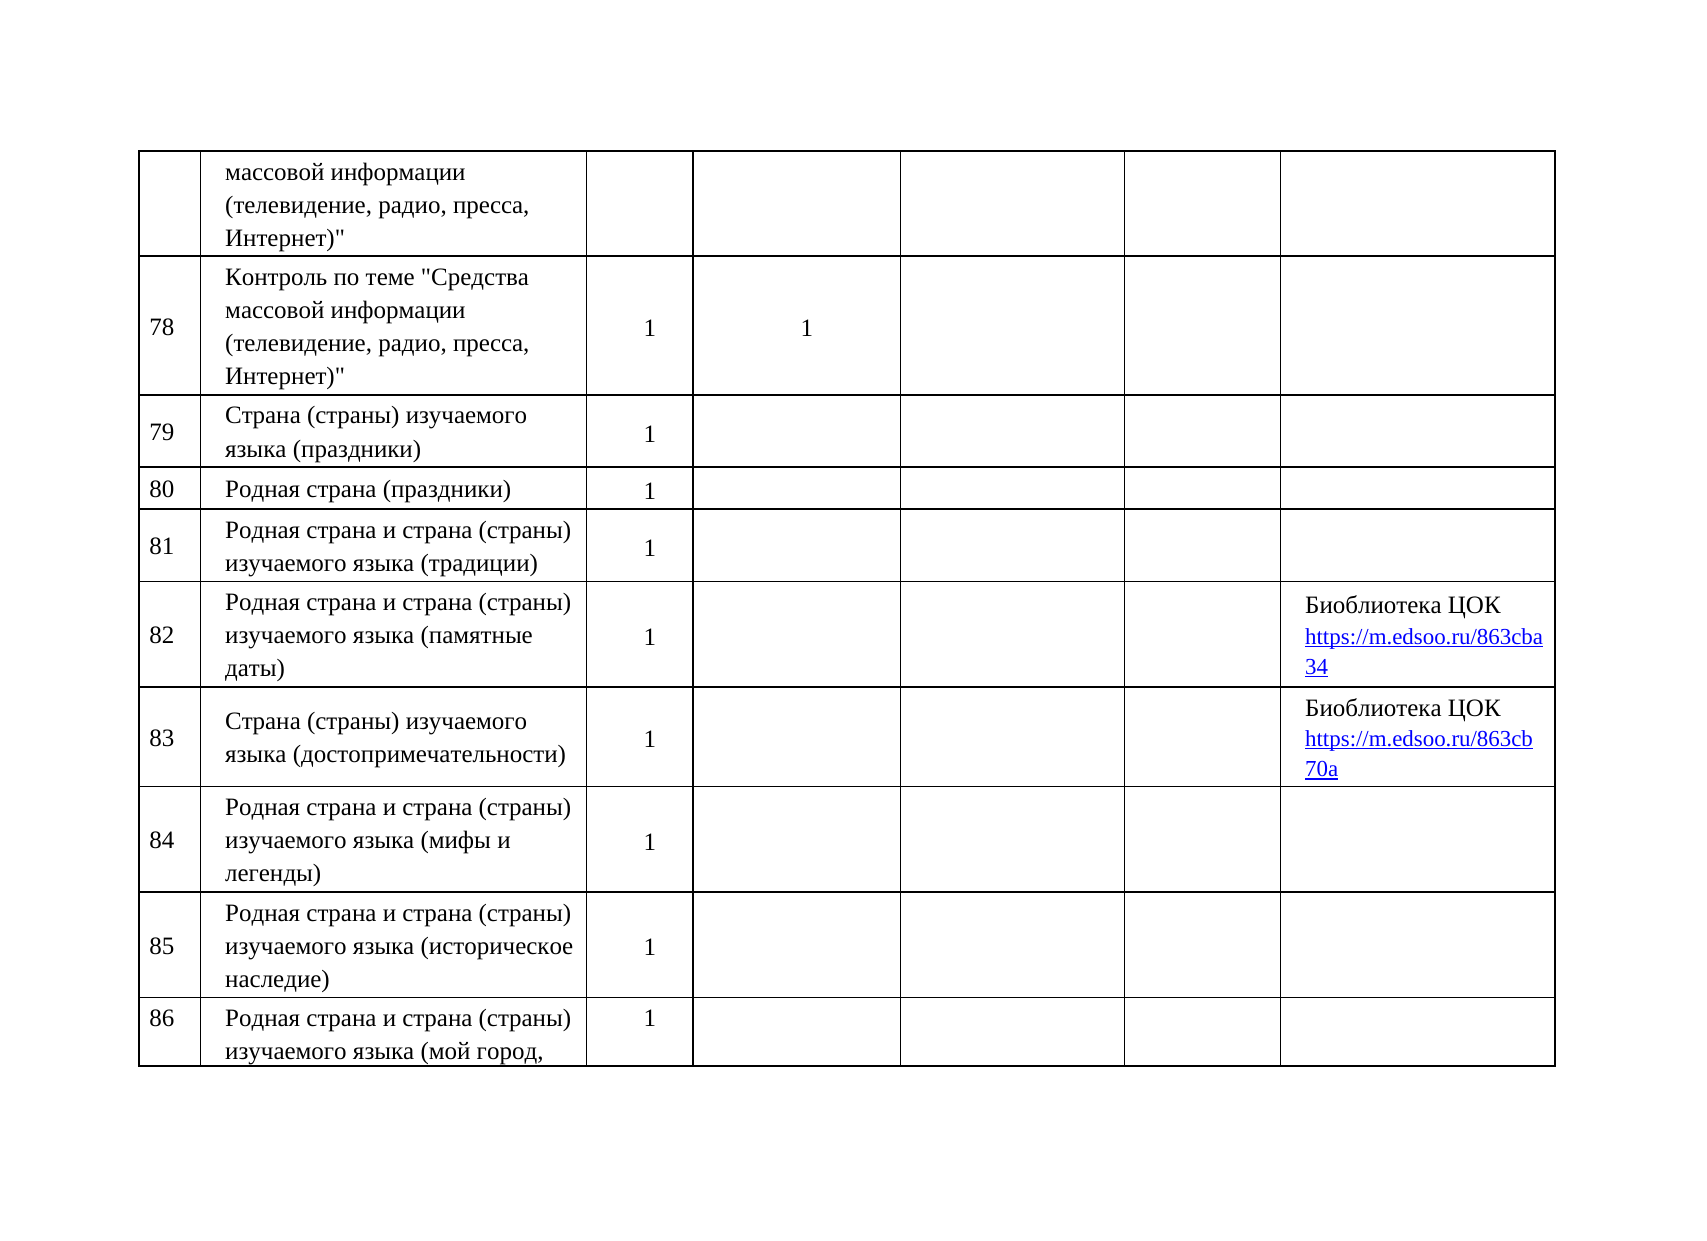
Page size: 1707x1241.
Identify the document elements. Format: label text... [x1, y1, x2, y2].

table_cell 1 [587, 998, 692, 1065]
table_cell Родная страна и страна (страны) изучаемого языка (мифы и легенды) [201, 787, 586, 891]
table_cell 1 [587, 688, 692, 786]
table_cell 1 [587, 257, 692, 394]
table_cell 82 [140, 582, 200, 686]
table_cell 1 [587, 893, 692, 997]
table_cell Cтрана (страны) изучаемого языка (праздники) [201, 396, 586, 466]
table_cell Контроль по теме "Средства массовой информации (телевидение, радио, пресса, Интернет)" [201, 257, 586, 394]
table_cell [1125, 787, 1280, 891]
table_cell 83 [140, 688, 200, 786]
table_cell Биоблиотека ЦОК https://m.edsoo.ru/863cba34 [1281, 582, 1554, 686]
table_cell [694, 582, 900, 686]
table_cell 80 [140, 468, 200, 508]
table_cell [587, 152, 692, 255]
table_cell Родная страна и страна (страны) изучаемого языка (традиции) [201, 510, 586, 581]
table_cell [1125, 396, 1280, 466]
table_cell 1 [587, 787, 692, 891]
table_cell [1281, 257, 1554, 394]
table_cell Родная страна и страна (страны) изучаемого языка (историческое наследие) [201, 893, 586, 997]
table_cell [901, 152, 1124, 255]
table_cell Родная страна и страна (страны) изучаемого языка (мой город, [201, 998, 586, 1065]
table_cell [1125, 893, 1280, 997]
table_cell 78 [140, 257, 200, 394]
table_cell [901, 582, 1124, 686]
table_cell [694, 468, 900, 508]
table_cell [1281, 510, 1554, 581]
table_cell 84 [140, 787, 200, 891]
table_cell [1281, 787, 1554, 891]
table_cell [1125, 152, 1280, 255]
table_cell [1281, 998, 1554, 1065]
table_cell [901, 257, 1124, 394]
table_cell [1281, 396, 1554, 466]
table_cell 1 [587, 468, 692, 508]
table_cell [140, 152, 200, 255]
table_cell 86 [140, 998, 200, 1065]
table_cell [901, 787, 1124, 891]
table_cell [1125, 257, 1280, 394]
table_cell [1125, 510, 1280, 581]
table_cell [901, 688, 1124, 786]
table_cell 85 [140, 893, 200, 997]
table_cell 79 [140, 396, 200, 466]
table_cell [901, 468, 1124, 508]
table_cell [901, 510, 1124, 581]
table_cell [694, 396, 900, 466]
table_cell [694, 998, 900, 1065]
table_cell [901, 396, 1124, 466]
table_cell [1125, 582, 1280, 686]
table_cell Биоблиотека ЦОК https://m.edsoo.ru/863cb70a [1281, 688, 1554, 786]
table_cell [1281, 893, 1554, 997]
table_cell [1281, 152, 1554, 255]
table_cell 1 [587, 396, 692, 466]
table_cell [901, 998, 1124, 1065]
table_cell Родная страна и страна (страны) изучаемого языка (памятные даты) [201, 582, 586, 686]
table_cell [901, 893, 1124, 997]
table_cell [694, 688, 900, 786]
table_cell 81 [140, 510, 200, 581]
table_cell 1 [587, 510, 692, 581]
table_cell [694, 893, 900, 997]
table_cell [694, 787, 900, 891]
table_cell Cтрана (страны) изучаемого языка (достопримечательности) [201, 688, 586, 786]
table_cell [694, 510, 900, 581]
table_cell [1125, 468, 1280, 508]
table_cell [1281, 468, 1554, 508]
table_cell [1125, 688, 1280, 786]
table_cell массовой информации (телевидение, радио, пресса, Интернет)" [201, 152, 586, 255]
table_cell Родная страна (праздники) [201, 468, 586, 508]
table_cell [1125, 998, 1280, 1065]
table_cell [694, 152, 900, 255]
table_cell 1 [694, 257, 900, 394]
table_cell 1 [587, 582, 692, 686]
